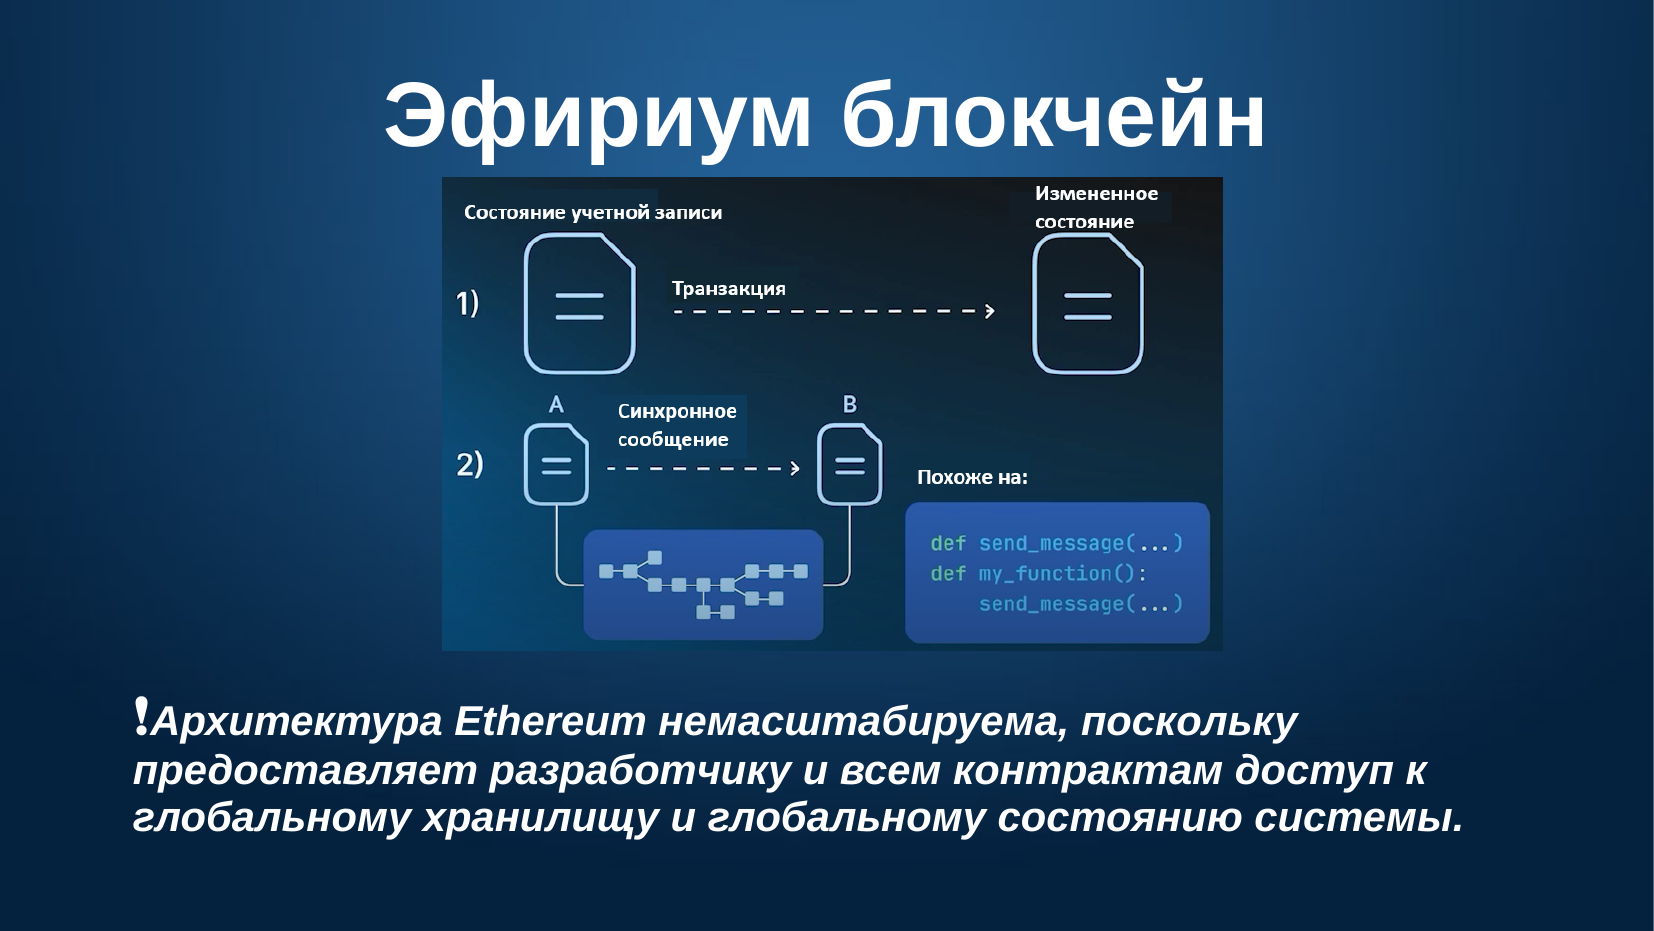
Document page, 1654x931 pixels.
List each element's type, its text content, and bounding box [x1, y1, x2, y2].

text_box ❗Архитектура Ethereum немасштабируема, поскольку предоставляет разработчику и всем контрактам доступ к глобальному хранилищу и глобальному состоянию системы. [118, 679, 1595, 931]
title Эфириум блокчейн [82, 37, 1571, 193]
picture [0, 0, 1654, 931]
